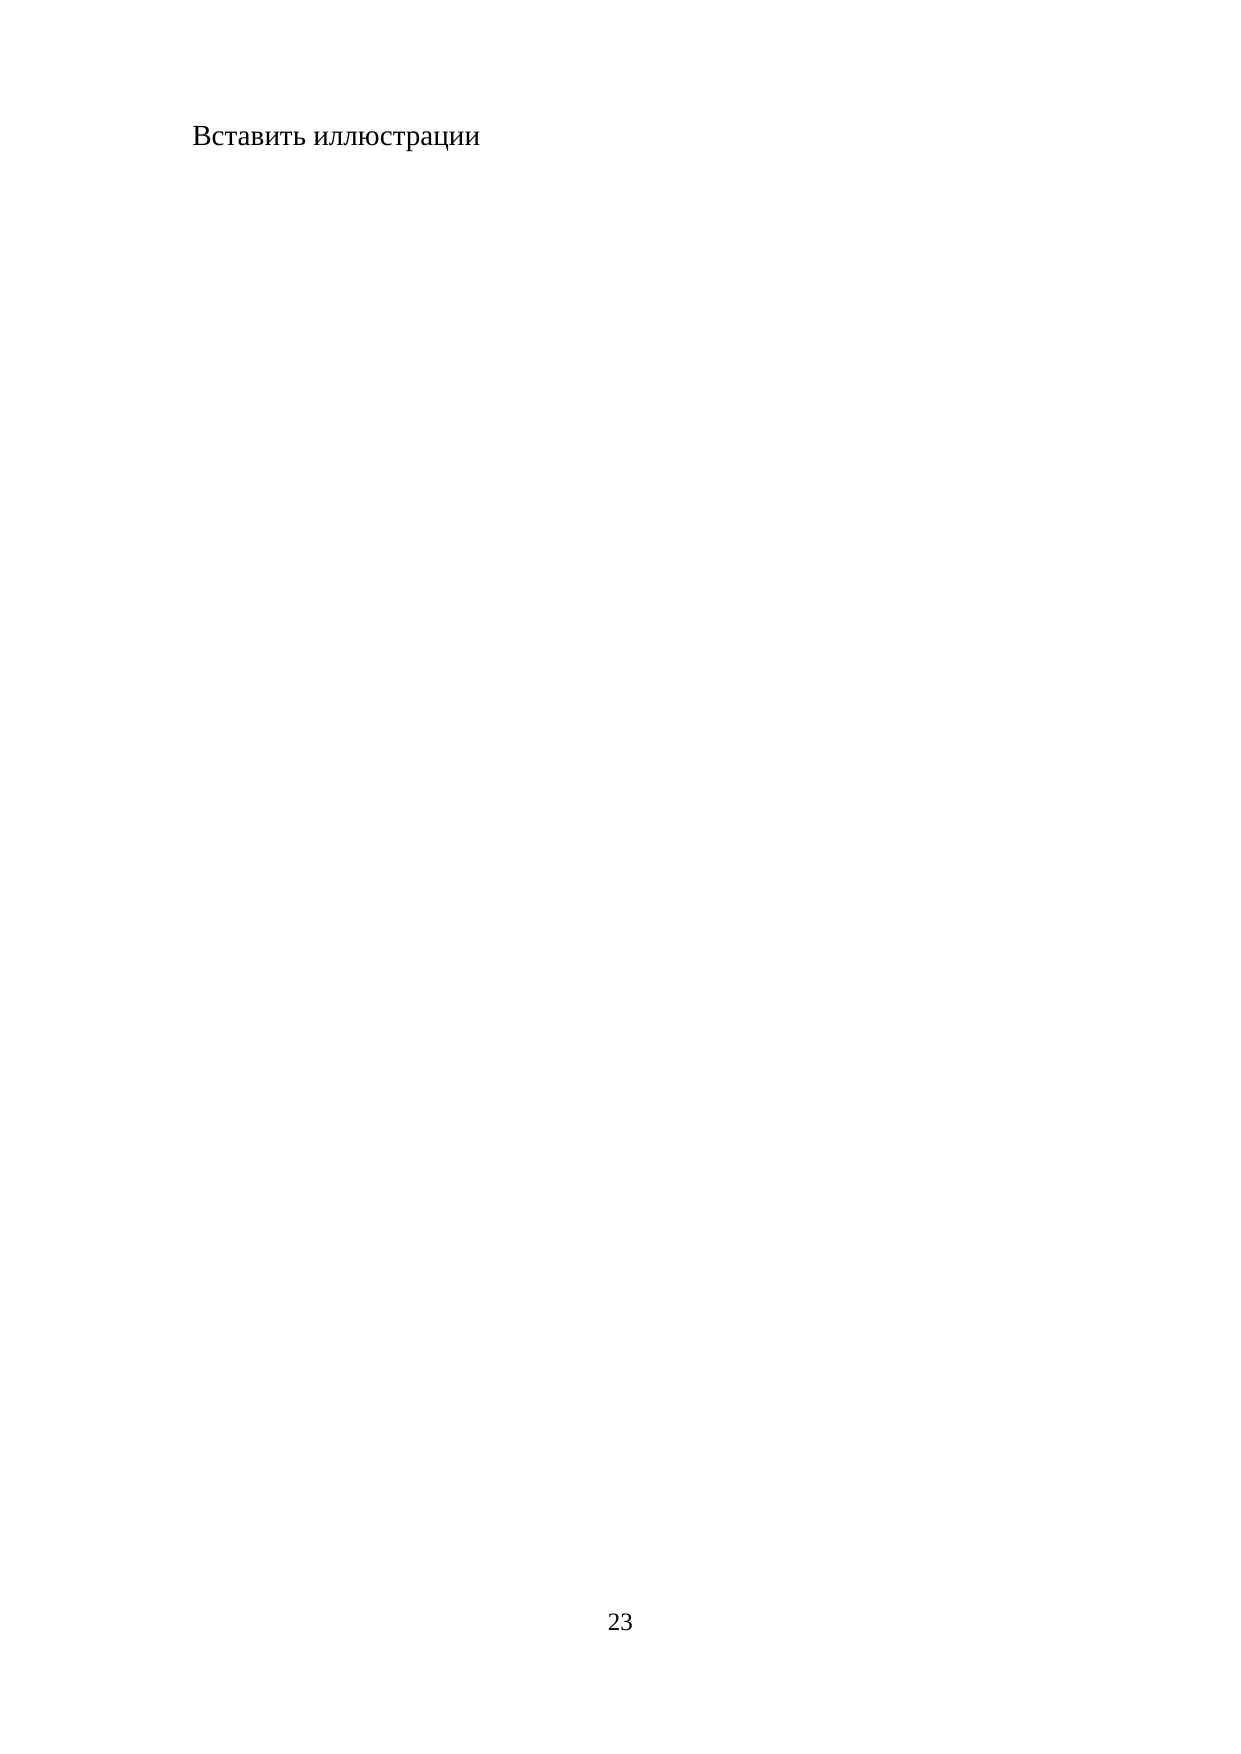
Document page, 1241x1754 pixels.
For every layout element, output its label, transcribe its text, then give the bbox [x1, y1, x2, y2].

text Вставить иллюстрации [118, 118, 1122, 152]
